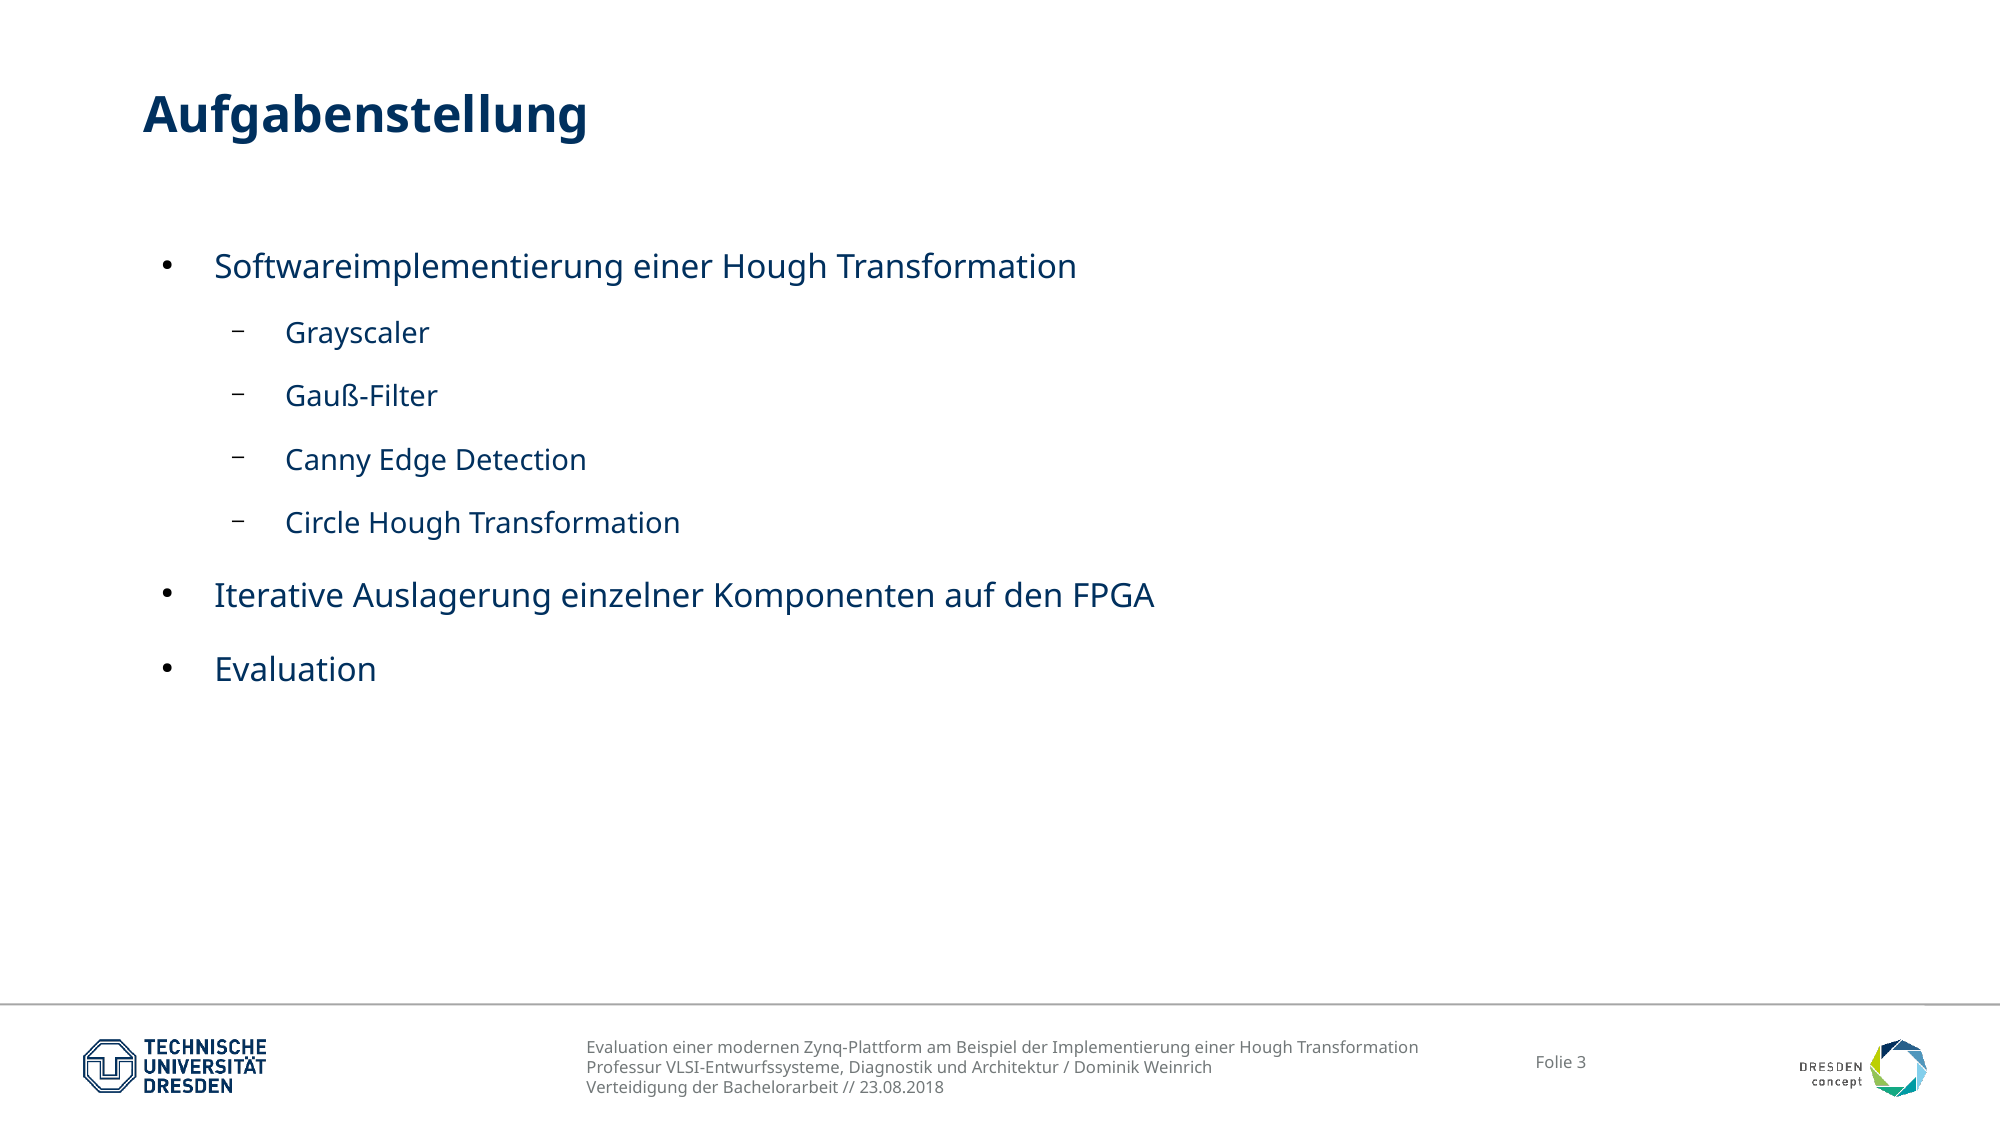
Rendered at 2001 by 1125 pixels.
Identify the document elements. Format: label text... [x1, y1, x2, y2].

picture [83, 1039, 266, 1093]
title Aufgabenstellung [143, 56, 1880, 169]
picture [1800, 1039, 1927, 1097]
list Softwareimplementierung einer Hough Transformation Grayscaler Gauß-Filter Canny Edge Detection Circle Hough Transformation Iterative Auslagerung einzelner Komponenten auf den FPGA Evaluation [143, 243, 1880, 957]
